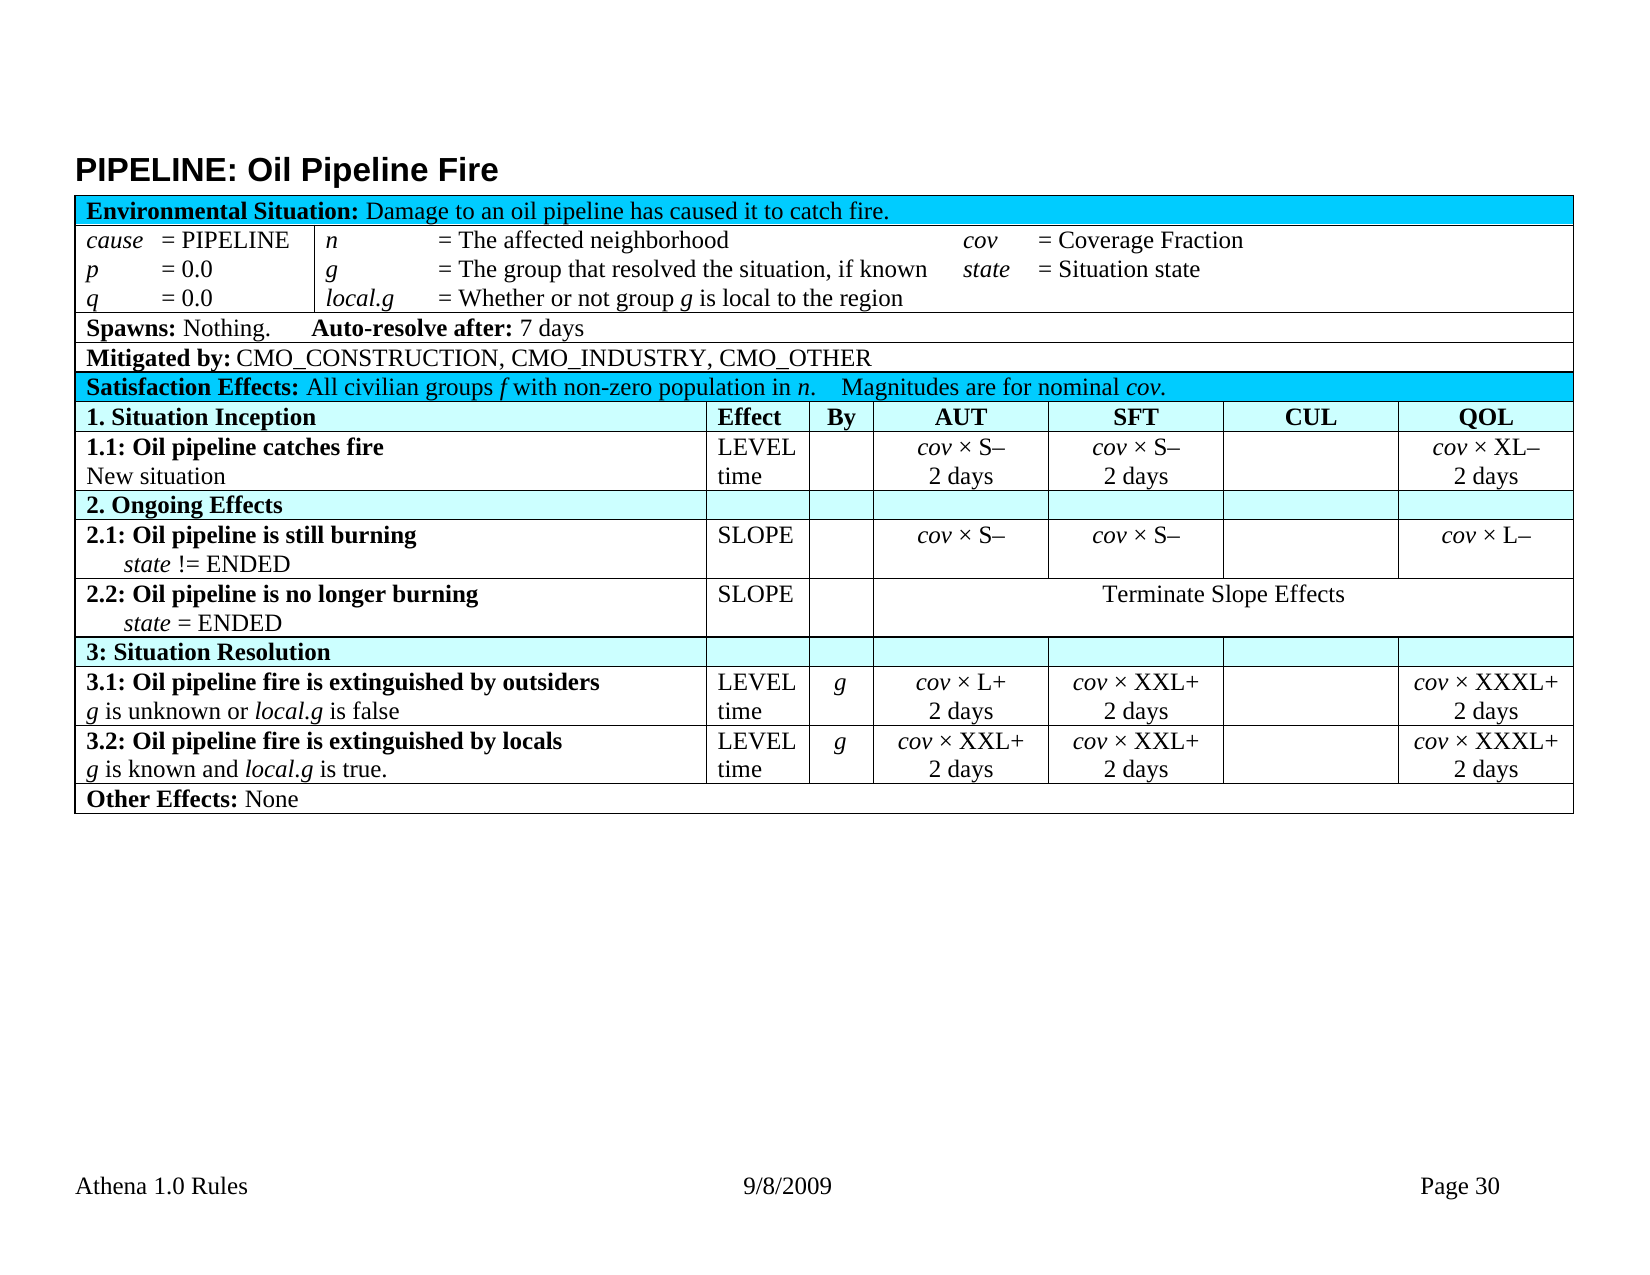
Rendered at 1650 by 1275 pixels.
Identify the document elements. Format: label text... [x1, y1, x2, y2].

table_cell QOL [1399, 402, 1573, 431]
table_cell SFT [1049, 402, 1223, 431]
table_cell SLOPE [707, 579, 809, 636]
table_cell Mitigated by: CMO_CONSTRUCTION, CMO_INDUSTRY, CMO_OTHER [76, 343, 1573, 371]
table_cell 1. Situation Inception [76, 402, 706, 431]
table_cell AUT [874, 402, 1048, 431]
table_cell [1224, 638, 1398, 666]
table_cell [1049, 491, 1223, 519]
table_cell 2.2: Oil pipeline is no longer burning state = ENDED [76, 579, 706, 636]
table_cell 1.1: Oil pipeline catches fire New situation [76, 432, 706, 489]
table_cell SLOPE [707, 520, 809, 578]
table_cell [707, 638, 809, 666]
table_cell [1224, 667, 1398, 725]
table_cell [810, 638, 873, 666]
table_cell CUL [1224, 402, 1398, 431]
table_cell cov × S– [1049, 520, 1223, 578]
table_cell Satisfaction Effects: All civilian groups f with non-zero population in n. Magnitudes are for nominal cov. [76, 373, 1573, 401]
table_cell cov × XXXL+ 2 days [1399, 726, 1573, 783]
table_cell 3.1: Oil pipeline fire is extinguished by outsiders g is unknown or local.g is false [76, 667, 706, 725]
table_cell Effect [707, 402, 809, 431]
table_cell [874, 491, 1048, 519]
table_cell [1224, 432, 1398, 489]
text PIPELINE: Oil Pipeline Fire [75, 150, 1575, 188]
table_cell Spawns: Nothing. Auto-resolve after: 7 days [76, 313, 1573, 342]
table_cell cov × S– 2 days [874, 432, 1048, 489]
table_cell LEVEL time [707, 726, 809, 783]
table_cell cov × S– [874, 520, 1048, 578]
table_cell By [810, 402, 873, 431]
table_cell cov × XL– 2 days [1399, 432, 1573, 489]
table_cell 2.1: Oil pipeline is still burning state != ENDED [76, 520, 706, 578]
table_cell cov × XXXL+ 2 days [1399, 667, 1573, 725]
table_cell [810, 520, 873, 578]
table_cell cov × XXL+ 2 days [874, 726, 1048, 783]
table_cell n = The affected neighborhood cov = Coverage Fraction g = The group that resolved the situation, if known state = Situation state local.g = Whether or not group g is local to the region [315, 226, 1573, 312]
table_cell cause = PIPELINE p = 0.0 q = 0.0 [76, 226, 314, 312]
table_cell cov × XXL+ 2 days [1049, 726, 1223, 783]
table_cell [1399, 491, 1573, 519]
table_cell [810, 432, 873, 489]
table_cell LEVEL time [707, 667, 809, 725]
table_cell 3.2: Oil pipeline fire is extinguished by locals g is known and local.g is true. [76, 726, 706, 783]
table_cell cov × L– [1399, 520, 1573, 578]
table_cell g [810, 667, 873, 725]
table_cell [1224, 520, 1398, 578]
table_cell [1399, 638, 1573, 666]
table_cell 2. Ongoing Effects [76, 491, 706, 519]
table_cell [1049, 638, 1223, 666]
table_cell [810, 491, 873, 519]
table_cell g [810, 726, 873, 783]
table_cell Terminate Slope Effects [874, 579, 1573, 636]
table_cell cov × S– 2 days [1049, 432, 1223, 489]
table_cell [810, 579, 873, 636]
table_cell [1224, 726, 1398, 783]
table_cell [874, 638, 1048, 666]
table_cell [1224, 491, 1398, 519]
table_cell cov × XXL+ 2 days [1049, 667, 1223, 725]
table_header Environmental Situation: Damage to an oil pipeline has caused it to catch fire. [76, 196, 1573, 224]
table_cell LEVEL time [707, 432, 809, 489]
table_cell 3: Situation Resolution [76, 638, 706, 666]
table_cell [707, 491, 809, 519]
table_cell Other Effects: None [76, 784, 1573, 813]
table_cell cov × L+ 2 days [874, 667, 1048, 725]
